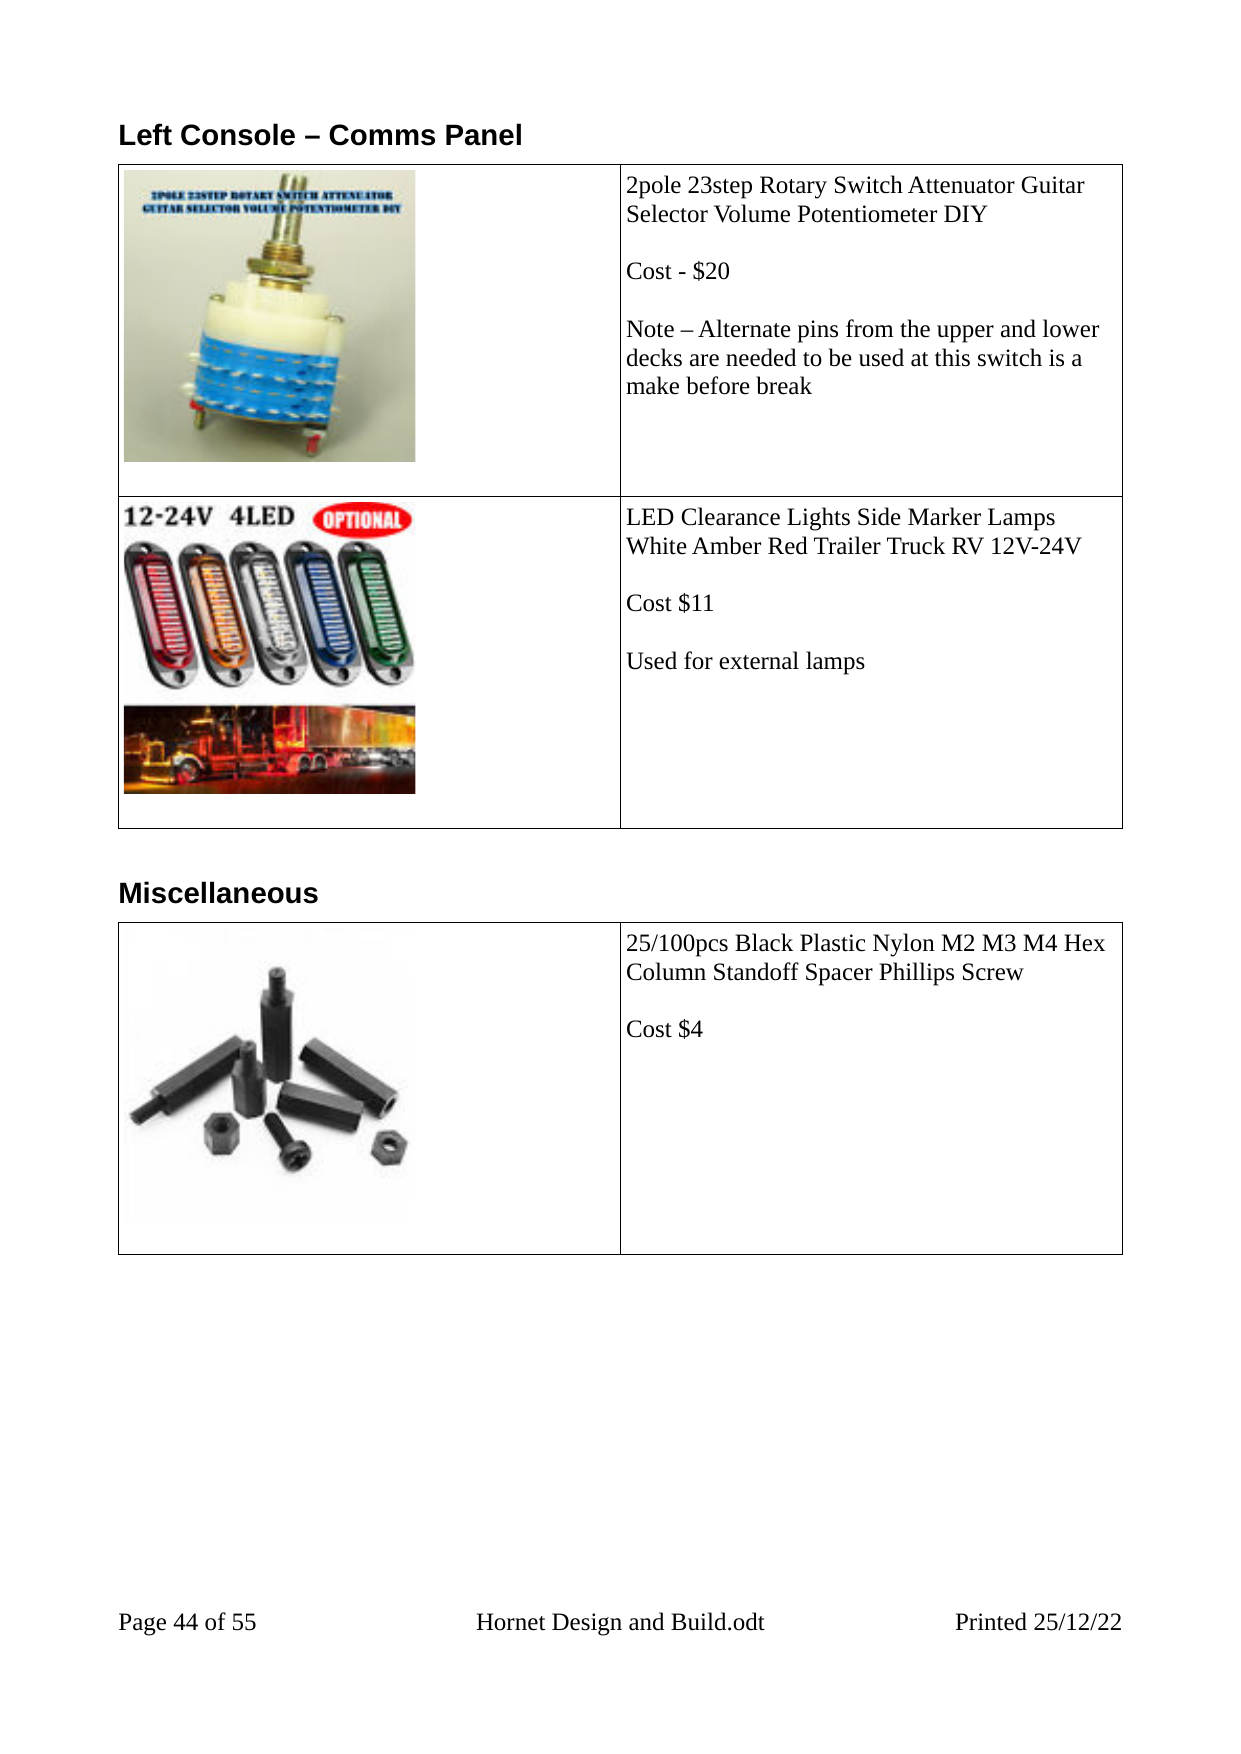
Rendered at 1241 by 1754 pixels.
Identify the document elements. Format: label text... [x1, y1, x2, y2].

subtitle Left Console – Comms Panel [118, 118, 1122, 152]
picture [123, 502, 416, 794]
subtitle Miscellaneous [118, 876, 1122, 910]
table_header 25/100pcs Black Plastic Nylon M2 M3 M4 Hex Column Standoff Spacer Phillips Screw Cost $4 [621, 923, 1122, 1254]
table_header [119, 165, 620, 496]
picture [123, 928, 416, 1220]
table_cell [119, 497, 620, 828]
table_cell LED Clearance Lights Side Marker Lamps White Amber Red Trailer Truck RV 12V-24V Cost $11 Used for external lamps [621, 497, 1122, 828]
table_header 2pole 23step Rotary Switch Attenuator Guitar Selector Volume Potentiometer DIY Cost - $20 Note – Alternate pins from the upper and lower decks are needed to be used at this switch is a make before break [621, 165, 1122, 496]
picture [123, 170, 416, 462]
table_header [119, 923, 620, 1254]
